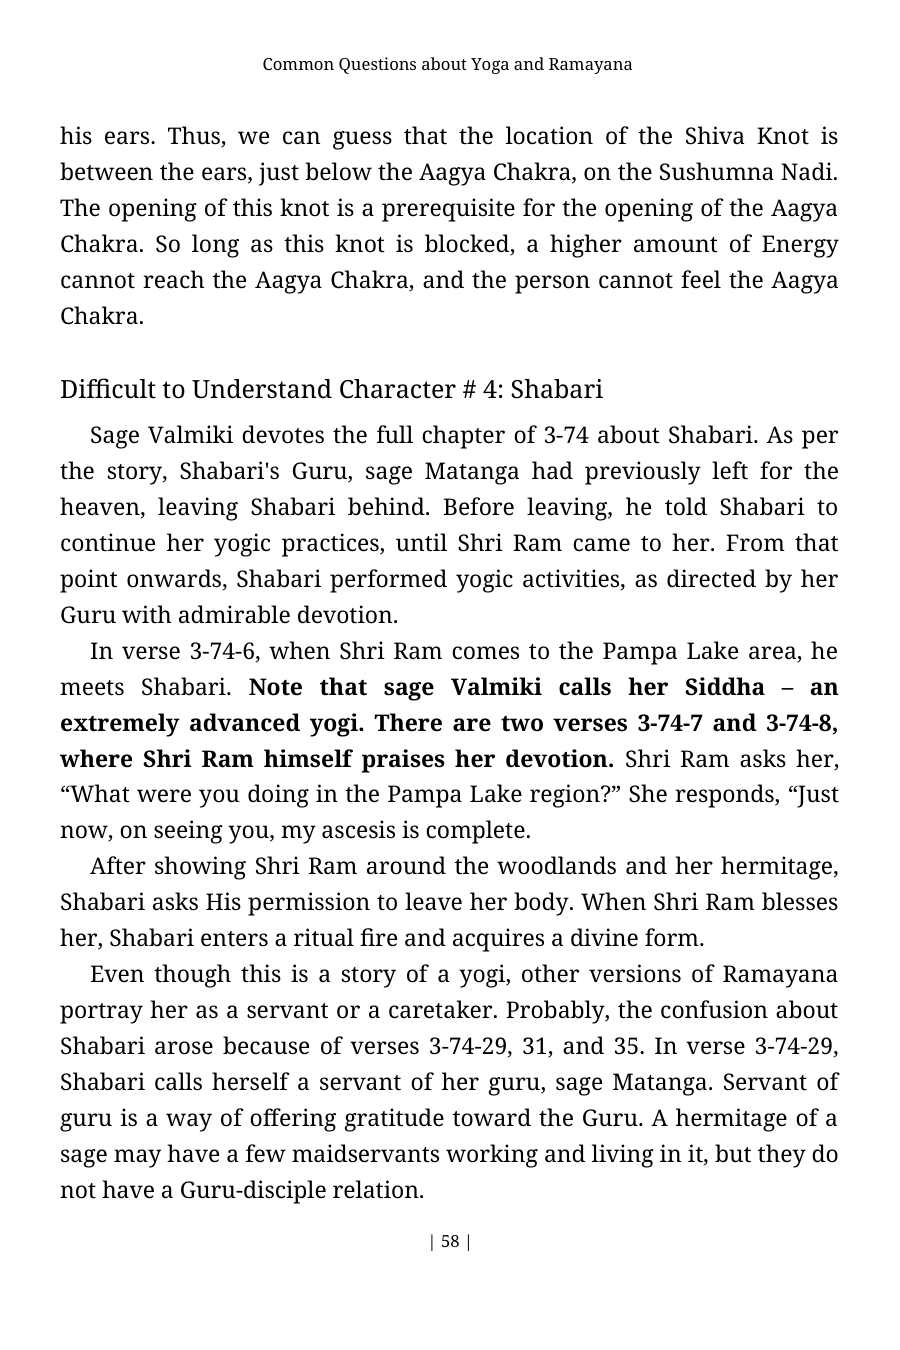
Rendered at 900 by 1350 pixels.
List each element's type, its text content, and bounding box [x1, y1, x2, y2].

text Even though this is a story of a yogi, other versions of Ramayana portray her as a servant or a caretaker. Probably, the confusion about Shabari arose because of verses 3-74-29, 31, and 35. In verse 3-74-29, Shabari calls herself a servant of her guru, sage Matanga. Servant of guru is a way of offering gratitude toward the Guru. A hermitage of a sage may have a few maidservants working and living in it, but they do not have a Guru-disciple relation. [60, 958, 840, 1205]
text In verse 3-74-6, when Shri Ram comes to the Pampa Lake area, he meets Shabari. Note that sage Valmiki calls her Siddha – an extremely advanced yogi. There are two verses 3-74-7 and 3-74-8, where Shri Ram himself praises her devotion. Shri Ram asks her, “What were you doing in the Pampa Lake region?” She responds, “Just now, on seeing you, my ascesis is complete. [60, 635, 840, 846]
subtitle Difficult to Understand Character # 4: Shabari [60, 372, 840, 406]
text his ears. Thus, we can guess that the location of the Shiva Knot is between the ears, just below the Aagya Chakra, on the Sushumna Nadi. The opening of this knot is a prerequisite for the opening of the Aagya Chakra. So long as this knot is blocked, a higher amount of Energy cannot reach the Aagya Chakra, and the person cannot feel the Aagya Chakra. [60, 120, 840, 331]
text After showing Shri Ram around the woodlands and her hermitage, Shabari asks His permission to leave her body. When Shri Ram blesses her, Shabari enters a ritual fire and acquires a divine form. [60, 850, 840, 953]
text Sage Valmiki devotes the full chapter of 3-74 about Shabari. As per the story, Shabari's Guru, sage Matanga had previously left for the heaven, leaving Shabari behind. Before leaving, he told Shabari to continue her yogic practices, until Shri Ram came to her. From that point onwards, Shabari performed yogic activities, as directed by her Guru with admirable devotion. [60, 419, 840, 630]
